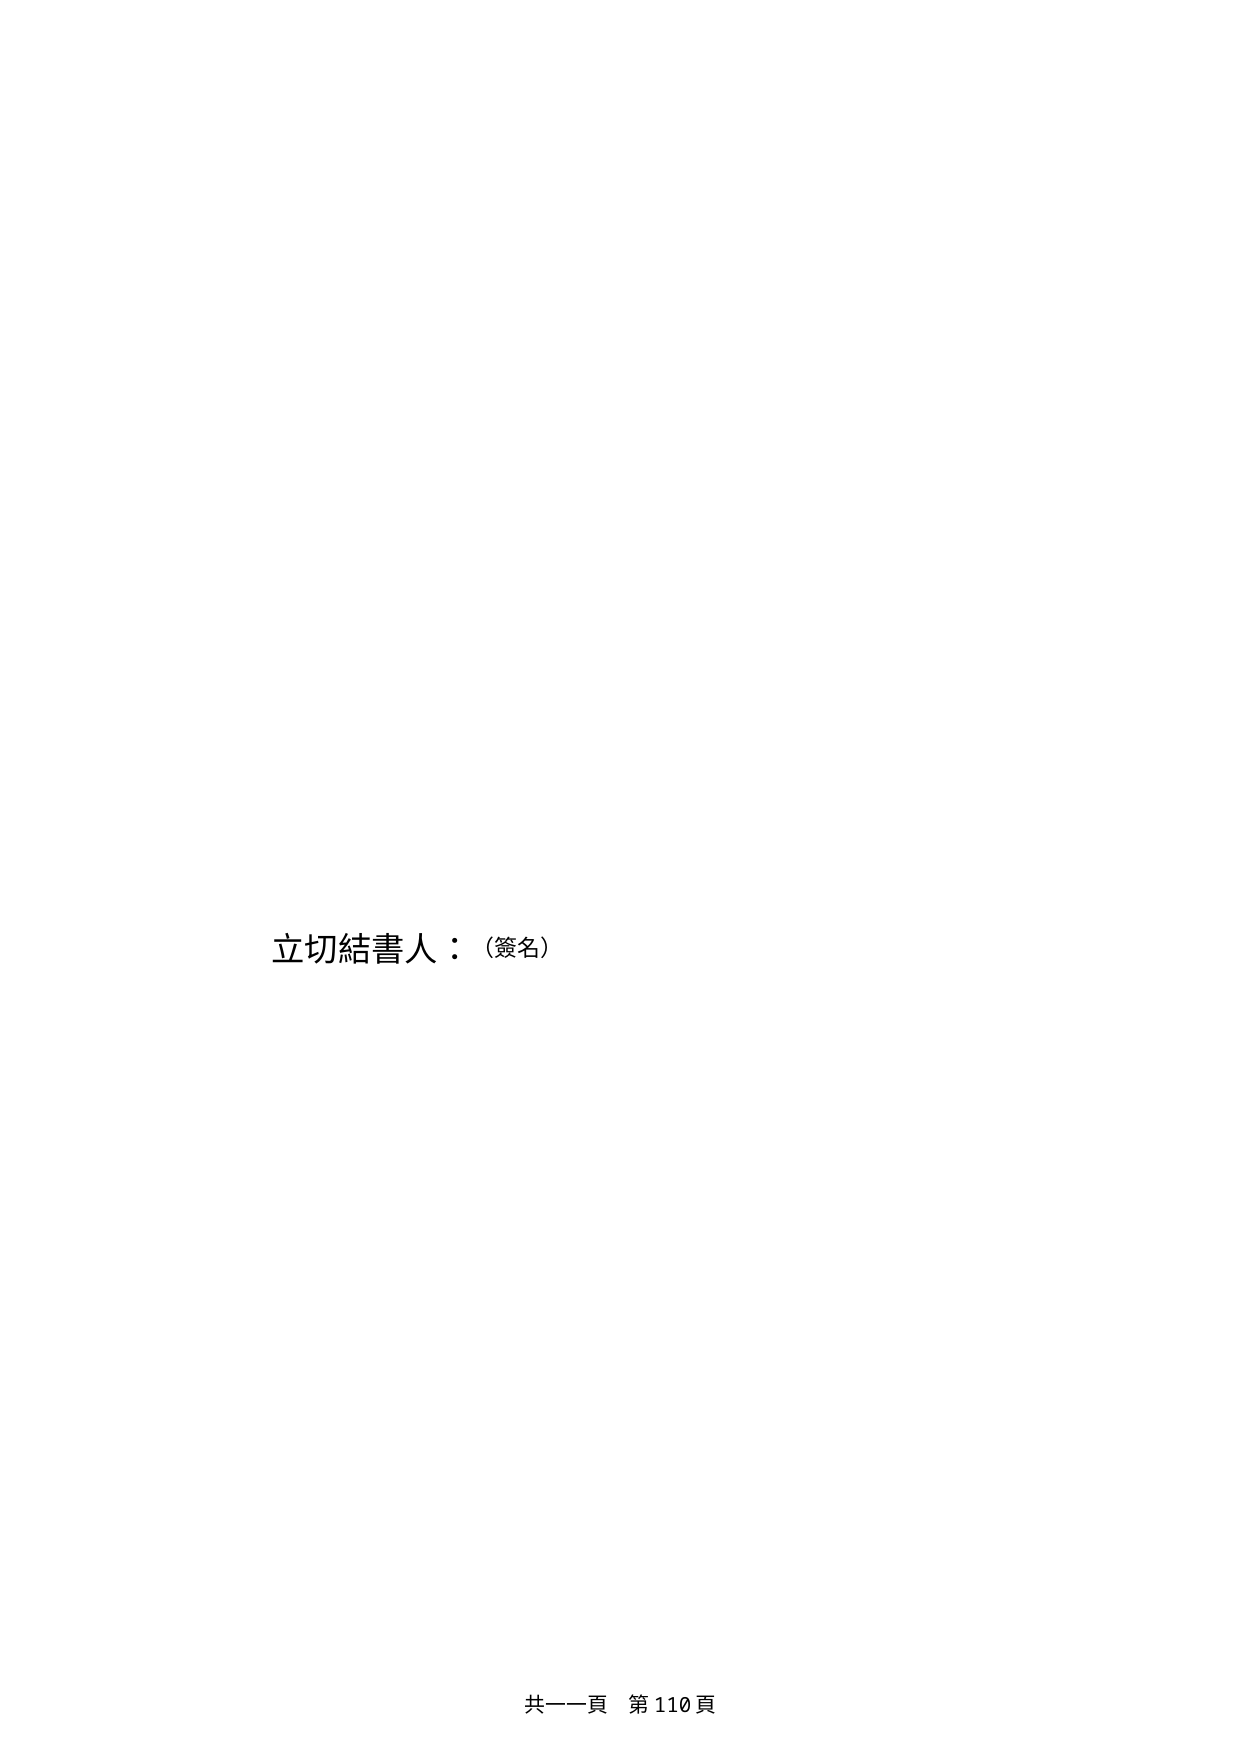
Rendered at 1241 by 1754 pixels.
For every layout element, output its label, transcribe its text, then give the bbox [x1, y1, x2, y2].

text 立切結書人：（簽名） [118, 905, 1122, 967]
